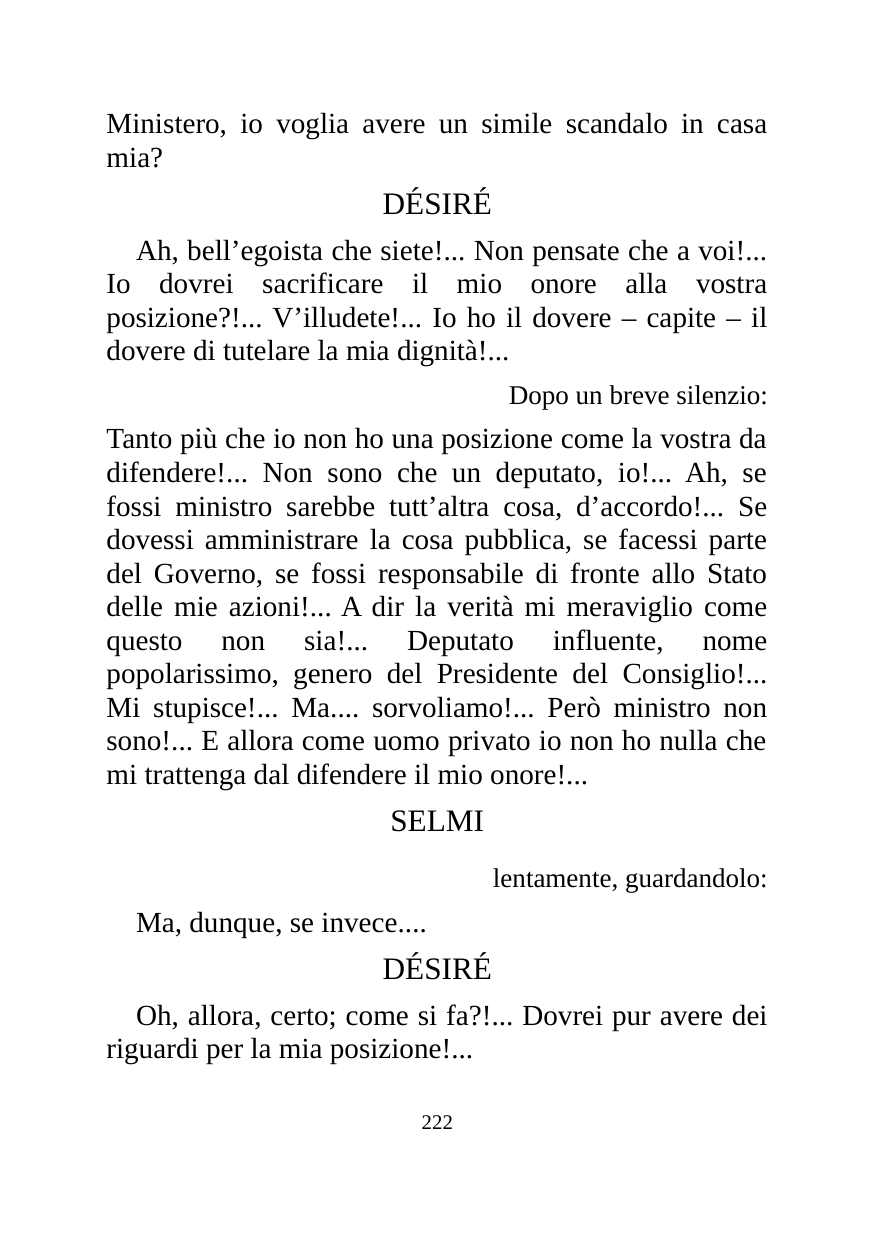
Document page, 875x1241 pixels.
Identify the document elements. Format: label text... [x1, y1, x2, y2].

text Dopo un breve silenzio: [402, 379, 768, 410]
text Ministero, io voglia avere un simile scandalo in casa mia? [106, 106, 768, 173]
text Oh, allora, certo; come si fa?!... Dovrei pur avere dei riguardi per la mia posizione!... [106, 998, 768, 1065]
text DÉSIRÉ [106, 185, 768, 221]
text SELMI [106, 802, 768, 838]
text lentamente, guardandolo: [402, 862, 768, 893]
text DÉSIRÉ [106, 950, 768, 986]
text Tanto più che io non ho una posizione come la vostra da difendere!... Non sono che un deputato, io!... Ah, se fossi ministro sarebbe tutt’altra cosa, d’accordo!... Se dovessi amministrare la cosa pubblica, se facessi parte del Governo, se fossi responsabile di fronte allo Stato delle mie azioni!... A dir la verità mi meraviglio come questo non sia!... Deputato influente, nome popolarissimo, genero del Presidente del Consiglio!... Mi stupisce!... Ma.... sorvoliamo!... Però ministro non sono!... E allora come uomo privato io non ho nulla che mi trattenga dal difendere il mio onore!... [106, 422, 768, 791]
text Ah, bell’egoista che siete!... Non pensate che a voi!... Io dovrei sacrificare il mio onore alla vostra posizione?!... V’illudete!... Io ho il dovere – capite – il dovere di tutelare la mia dignità!... [106, 233, 768, 367]
text Ma, dunque, se invece.... [106, 905, 768, 938]
